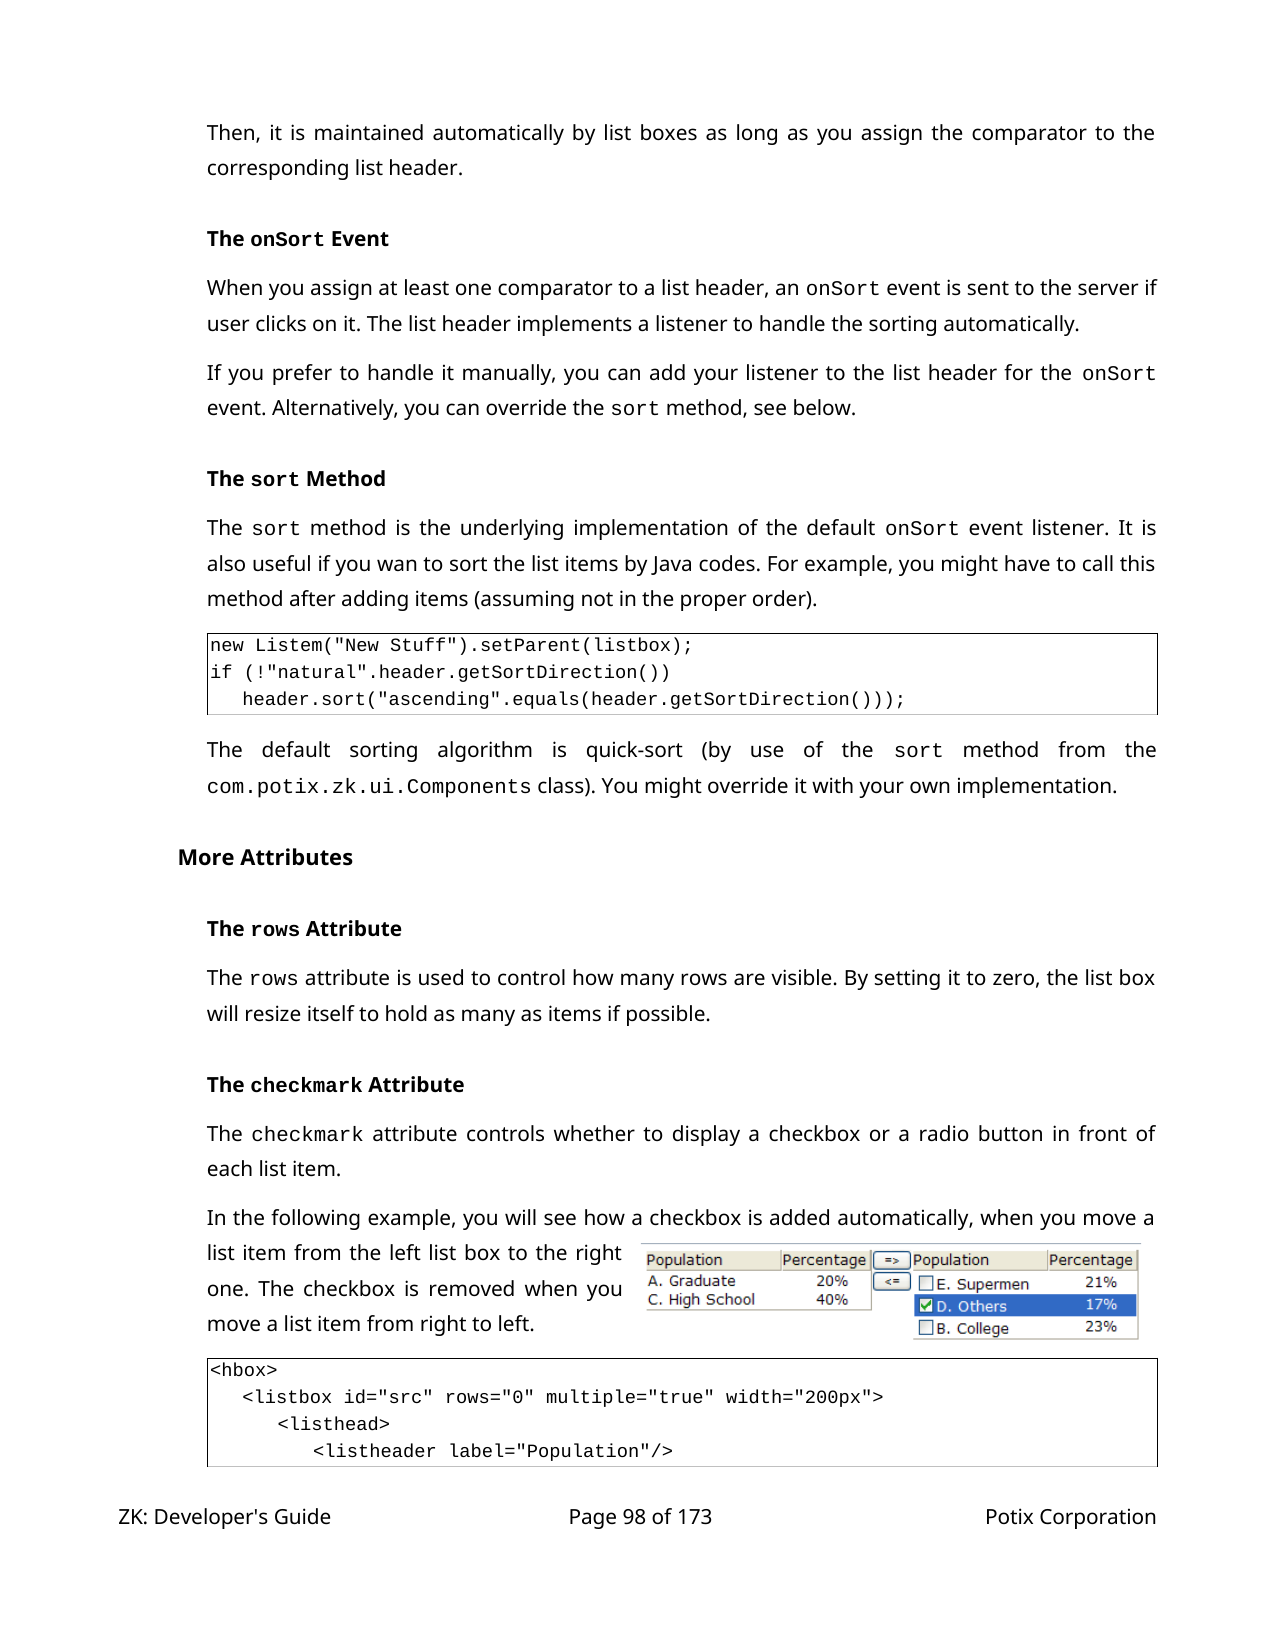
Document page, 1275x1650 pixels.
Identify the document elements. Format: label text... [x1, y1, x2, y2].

text <listhead> [208, 1412, 1157, 1436]
text The rows attribute is used to control how many rows are visible. By setting it to zero, the list box will resize itself to hold as many as items if possible. [207, 963, 1157, 1027]
subtitle The checkmark Attribute [207, 1070, 1157, 1098]
text In the following example, you will see how a checkbox is added automatically, when you move a list item from the left list box to the right one. The checkbox is removed when you move a list item from right to left. [207, 1203, 1157, 1337]
text header.sort("ascending".equals(header.getSortDirection())); [208, 687, 1157, 714]
text Then, it is maintained automatically by list boxes as long as you assign the comparator to the corresponding list header. [207, 118, 1157, 182]
subtitle More Attributes [177, 842, 1157, 872]
text When you assign at least one comparator to a list header, an onSort event is sent to the server if user clicks on it. The list header implements a listener to handle the sorting automatically. [207, 273, 1157, 337]
text <listbox id="src" rows="0" multiple="true" width="200px"> [208, 1385, 1157, 1409]
picture [640, 1243, 1142, 1342]
text <hbox> [208, 1359, 1157, 1382]
text The checkmark attribute controls whether to display a checkbox or a radio button in front of each list item. [207, 1119, 1157, 1183]
subtitle The rows Attribute [207, 914, 1157, 943]
text <listheader label="Population"/> [208, 1439, 1157, 1466]
text The sort method is the underlying implementation of the default onSort event listener. It is also useful if you wan to sort the list items by Java codes. For example, you might have to call this method after adding items (assuming not in the proper order). [207, 513, 1157, 612]
text if (!"natural".header.getSortDirection()) [208, 660, 1157, 684]
subtitle The sort Method [207, 464, 1157, 493]
subtitle The onSort Event [207, 224, 1157, 253]
text If you prefer to handle it manually, you can add your listener to the list header for the onSort event. Alternatively, you can override the sort method, see below. [207, 358, 1157, 422]
text The default sorting algorithm is quick-sort (by use of the sort method from the com.potix.zk.ui.Components class). You might override it with your own implementation. [207, 735, 1157, 799]
text new Listem("New Stuff").setParent(listbox); [208, 634, 1157, 657]
